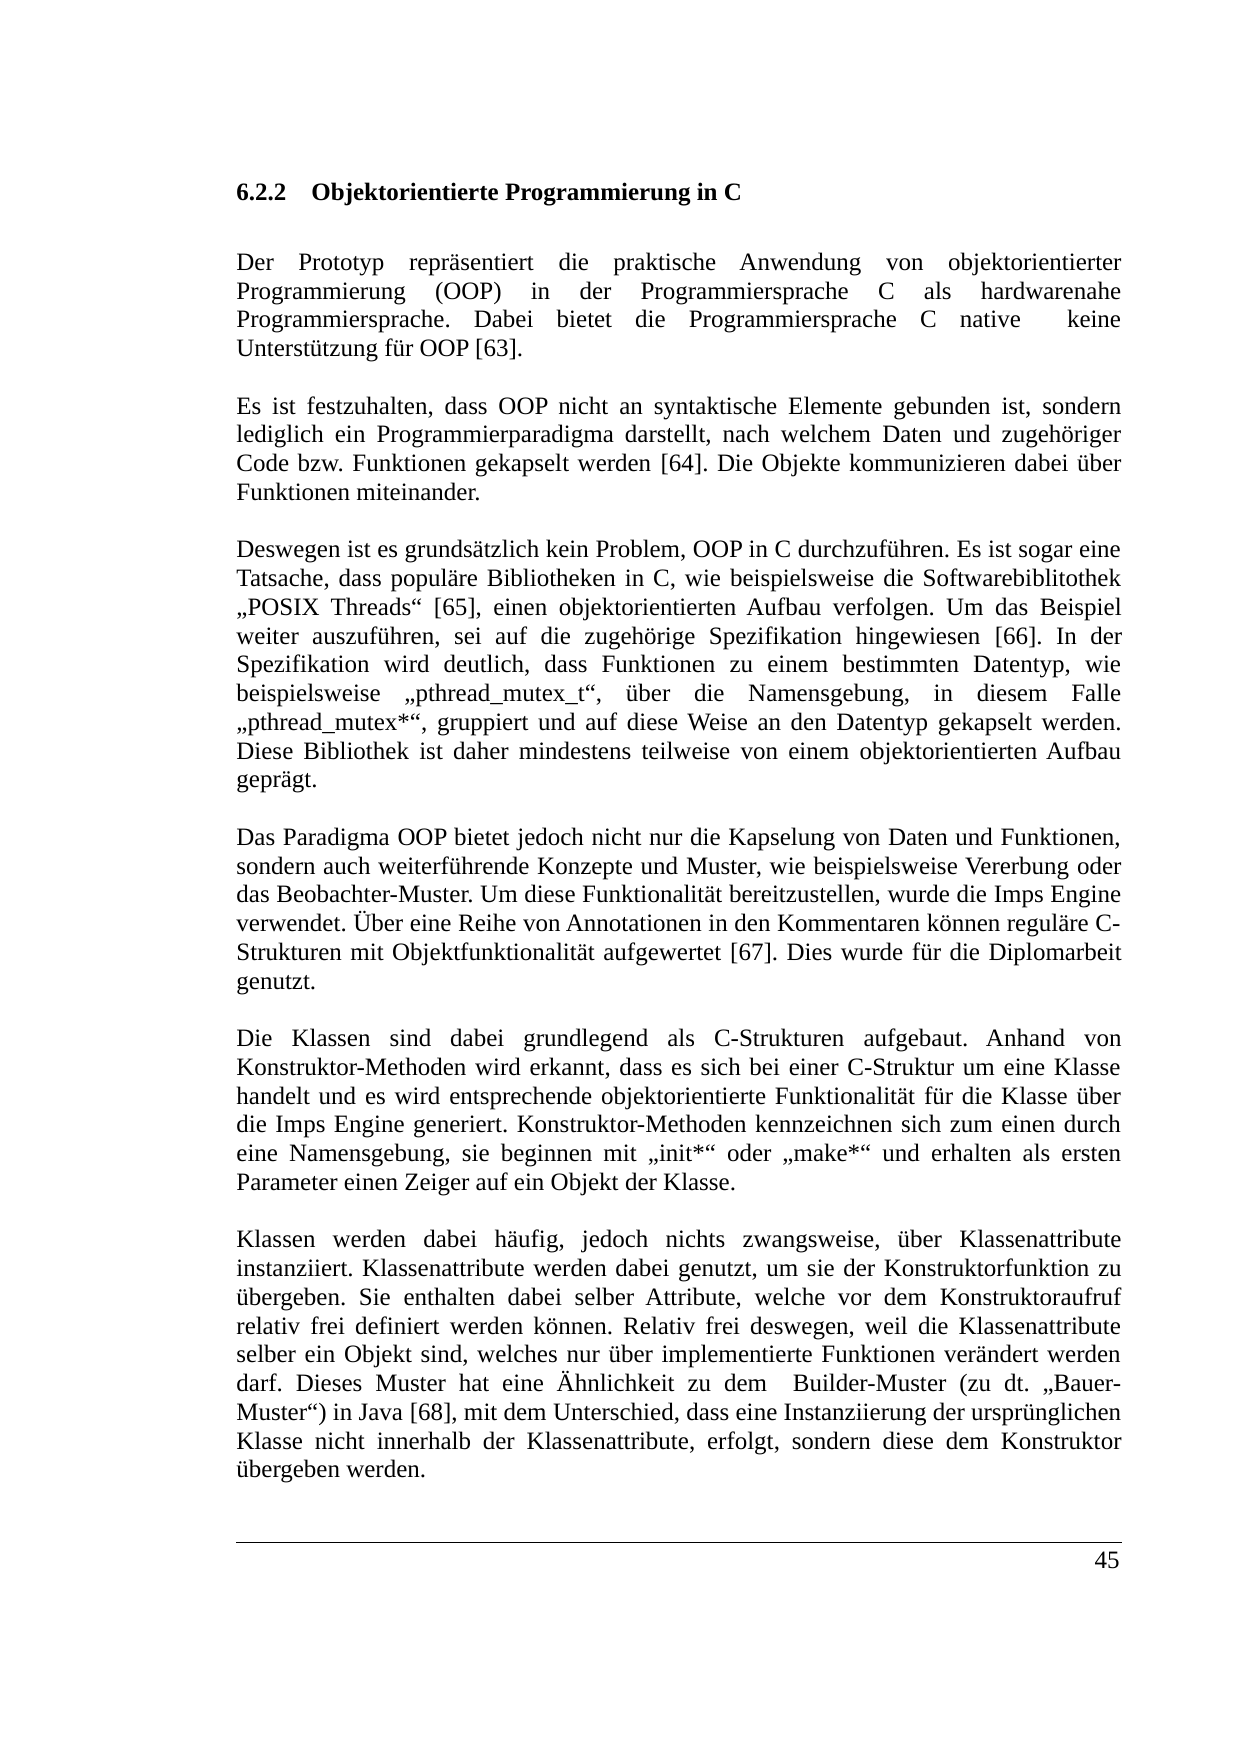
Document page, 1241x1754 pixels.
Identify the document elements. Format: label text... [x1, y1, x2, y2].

text Das Paradigma OOP bietet jedoch nicht nur die Kapselung von Daten und Funktionen, sondern auch weiterführende Konzepte und Muster, wie beispielsweise Vererbung oder das Beobachter-Muster. Um diese Funktionalität bereitzustellen, wurde die Imps Engine verwendet. Über eine Reihe von Annotationen in den Kommentaren können reguläre C-Strukturen mit Objektfunktionalität aufgewertet [67]. Dies wurde für die Diplomarbeit genutzt. [236, 822, 1122, 994]
text Der Prototyp repräsentiert die praktische Anwendung von objektorientierter Programmierung (OOP) in der Programmiersprache C als hardwarenahe Programmiersprache. Dabei bietet die Programmiersprache C native keine Unterstützung für OOP [63]. [236, 247, 1122, 362]
text Die Klassen sind dabei grundlegend als C-Strukturen aufgebaut. Anhand von Konstruktor-Methoden wird erkannt, dass es sich bei einer C-Struktur um eine Klasse handelt und es wird entsprechende objektorientierte Funktionalität für die Klasse über die Imps Engine generiert. Konstruktor-Methoden kennzeichnen sich zum einen durch eine Namensgebung, sie beginnen mit „init*“ oder „make*“ und erhalten als ersten Parameter einen Zeiger auf ein Objekt der Klasse. [236, 1023, 1122, 1196]
text Deswegen ist es grundsätzlich kein Problem, OOP in C durchzuführen. Es ist sogar eine Tatsache, dass populäre Bibliotheken in C, wie beispielsweise die Softwarebiblitothek „POSIX Threads“ [65], einen objektorientierten Aufbau verfolgen. Um das Beispiel weiter auszuführen, sei auf die zugehörige Spezifikation hingewiesen [66]. In der Spezifikation wird deutlich, dass Funktionen zu einem bestimmten Datentyp, wie beispielsweise „pthread_mutex_t“, über die Namensgebung, in diesem Falle „pthread_mutex*“, gruppiert und auf diese Weise an den Datentyp gekapselt werden. Diese Bibliothek ist daher mindestens teilweise von einem objektorientierten Aufbau geprägt. [236, 534, 1122, 793]
text Klassen werden dabei häufig, jedoch nichts zwangsweise, über Klassenattribute instanziiert. Klassenattribute werden dabei genutzt, um sie der Konstruktorfunktion zu übergeben. Sie enthalten dabei selber Attribute, welche vor dem Konstruktoraufruf relativ frei definiert werden können. Relativ frei deswegen, weil die Klassenattribute selber ein Objekt sind, welches nur über implementierte Funktionen verändert werden darf. Dieses Muster hat eine Ähnlichkeit zu dem Builder-Muster (zu dt. „Bauer-Muster“) in Java [68], mit dem Unterschied, dass eine Instanziierung der ursprünglichen Klasse nicht innerhalb der Klassenattribute, erfolgt, sondern diese dem Konstruktor übergeben werden. [236, 1224, 1122, 1483]
subtitle Objektorientierte Programmierung in C [236, 177, 1122, 206]
text Es ist festzuhalten, dass OOP nicht an syntaktische Elemente gebunden ist, sondern lediglich ein Programmierparadigma darstellt, nach welchem Daten und zugehöriger Code bzw. Funktionen gekapselt werden [64]. Die Objekte kommunizieren dabei über Funktionen miteinander. [236, 391, 1122, 506]
